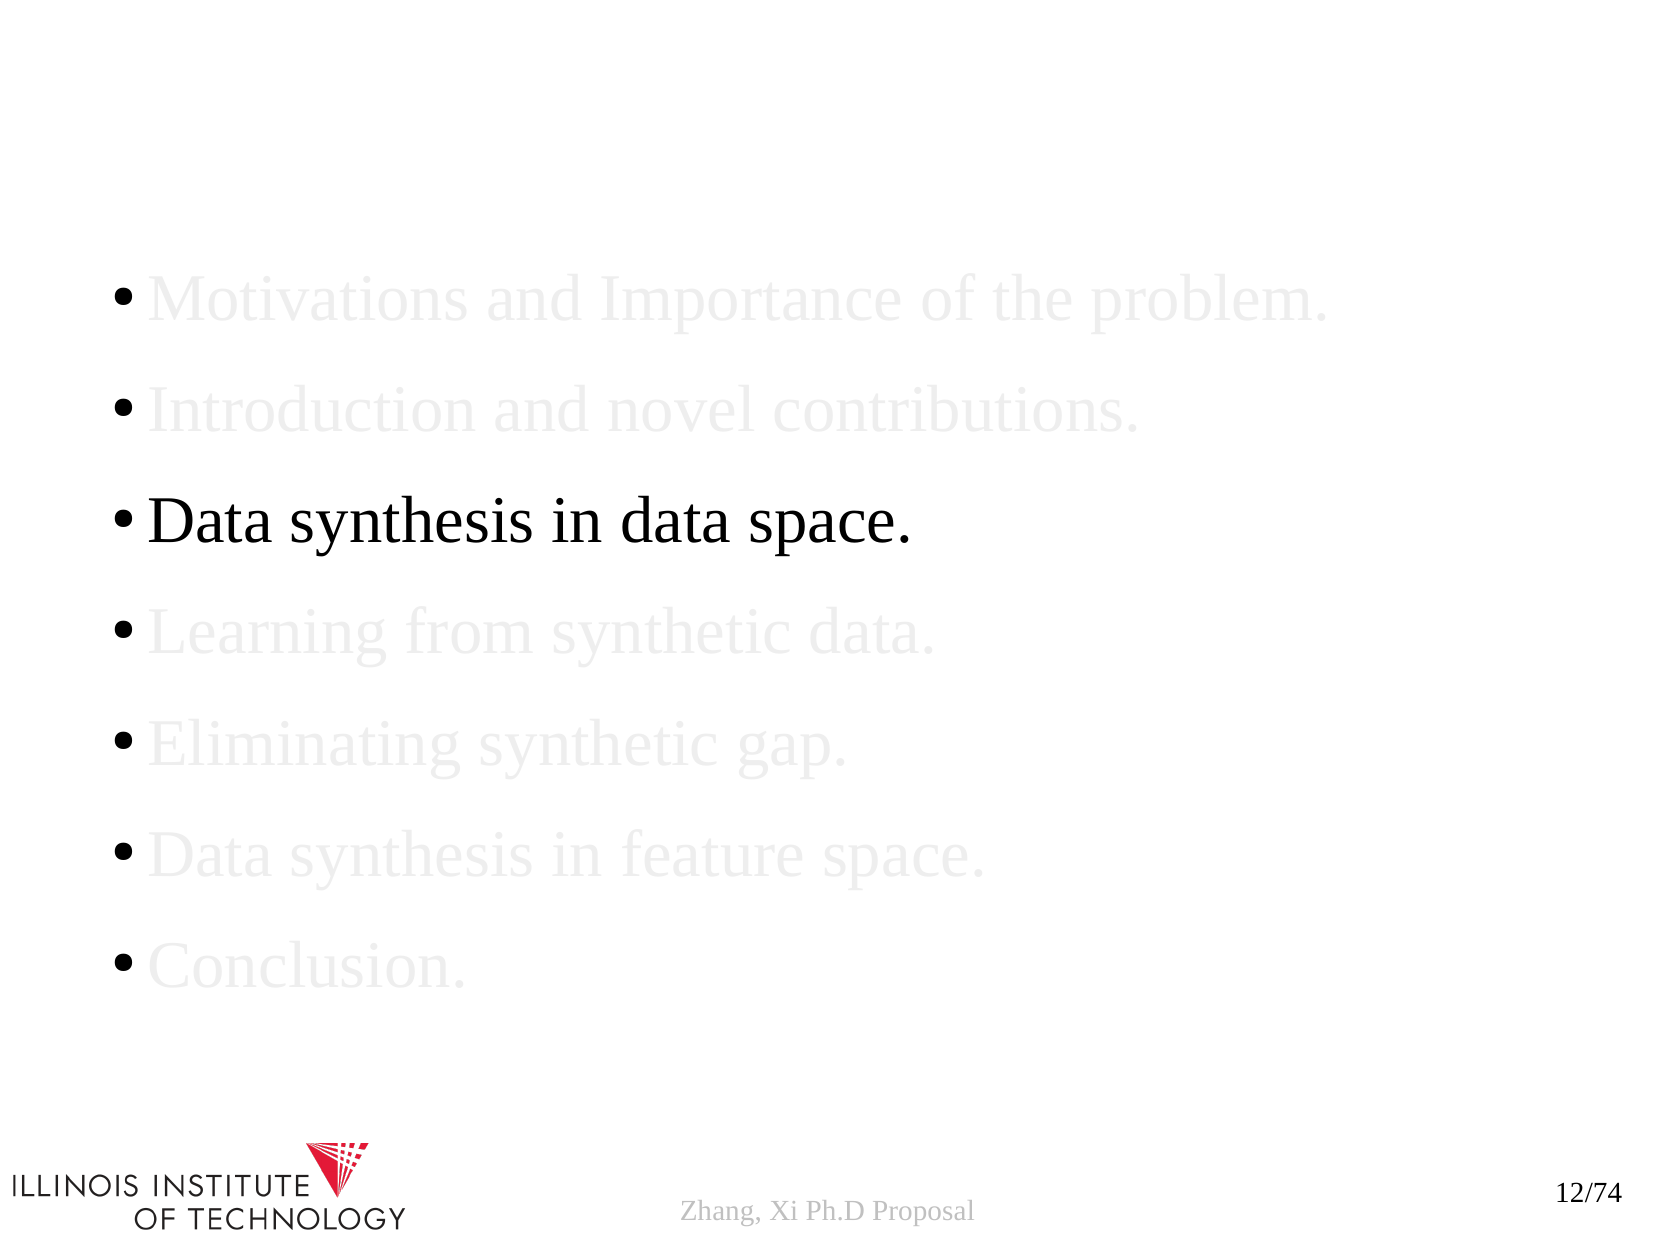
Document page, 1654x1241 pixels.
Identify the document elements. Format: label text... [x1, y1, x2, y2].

text_box Motivations and Importance of the problem. Introduction and novel contributions. Data synthesis in data space. Learning from synthetic data. Eliminating synthetic gap. Data synthesis in feature space. Conclusion. [96, 216, 1612, 973]
picture [13, 1142, 406, 1230]
